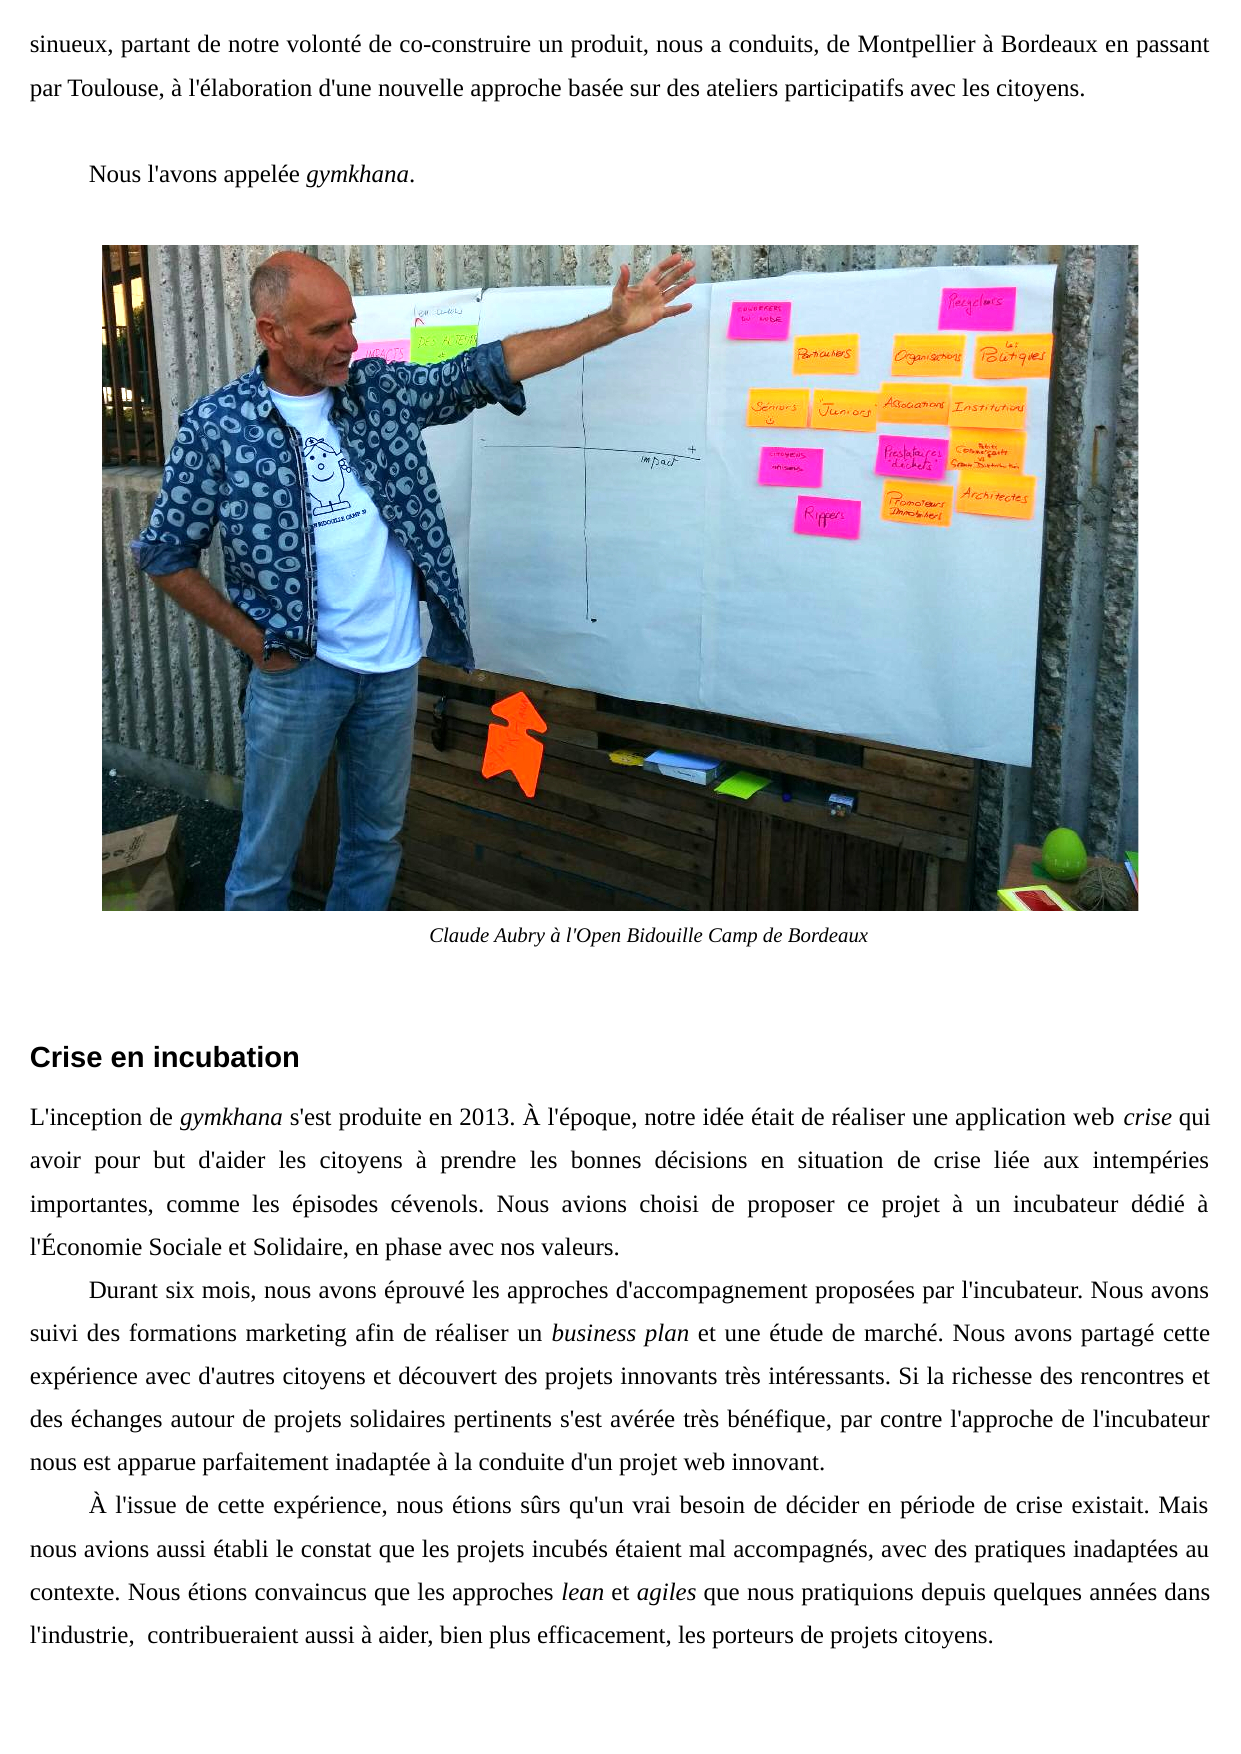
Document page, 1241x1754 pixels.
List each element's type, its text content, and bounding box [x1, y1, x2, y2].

text L'inception de gymkhana s'est produite en 2013. À l'époque, notre idée était de réaliser une application web crise qui avoir pour but d'aider les citoyens à prendre les bonnes décisions en situation de crise liée aux intempéries importantes, comme les épisodes cévenols. Nous avions choisi de proposer ce projet à un incubateur dédié à l'Économie Sociale et Solidaire, en phase avec nos valeurs. [29, 1102, 1211, 1261]
text À l'issue de cette expérience, nous étions sûrs qu'un vrai besoin de décider en période de crise existait. Mais nous avions aussi établi le constat que les projets incubés étaient mal accompagnés, avec des pratiques inadaptées au contexte. Nous étions convaincus que les approches lean et agiles que nous pratiquions depuis quelques années dans l'industrie, contribueraient aussi à aider, bien plus efficacement, les porteurs de projets citoyens. [29, 1491, 1211, 1649]
text Nous l'avons appelée gymkhana. [29, 159, 1211, 188]
text Durant six mois, nous avons éprouvé les approches d'accompagnement proposées par l'incubateur. Nous avons suivi des formations marketing afin de réaliser un business plan et une étude de marché. Nous avons partagé cette expérience avec d'autres citoyens et découvert des projets innovants très intéressants. Si la richesse des rencontres et des échanges autour de projets solidaires pertinents s'est avérée très bénéfique, par contre l'approche de l'incubateur nous est apparue parfaitement inadaptée à la conduite d'un projet web innovant. [29, 1275, 1211, 1476]
text Claude Aubry à l'Open Bidouille Camp de Bordeaux [29, 911, 1211, 947]
picture [102, 245, 1139, 911]
subtitle Crise en incubation [29, 1040, 1211, 1073]
text sinueux, partant de notre volonté de co-construire un produit, nous a conduits, de Montpellier à Bordeaux en passant par Toulouse, à l'élaboration d'une nouvelle approche basée sur des ateliers participatifs avec les citoyens. [29, 29, 1211, 101]
